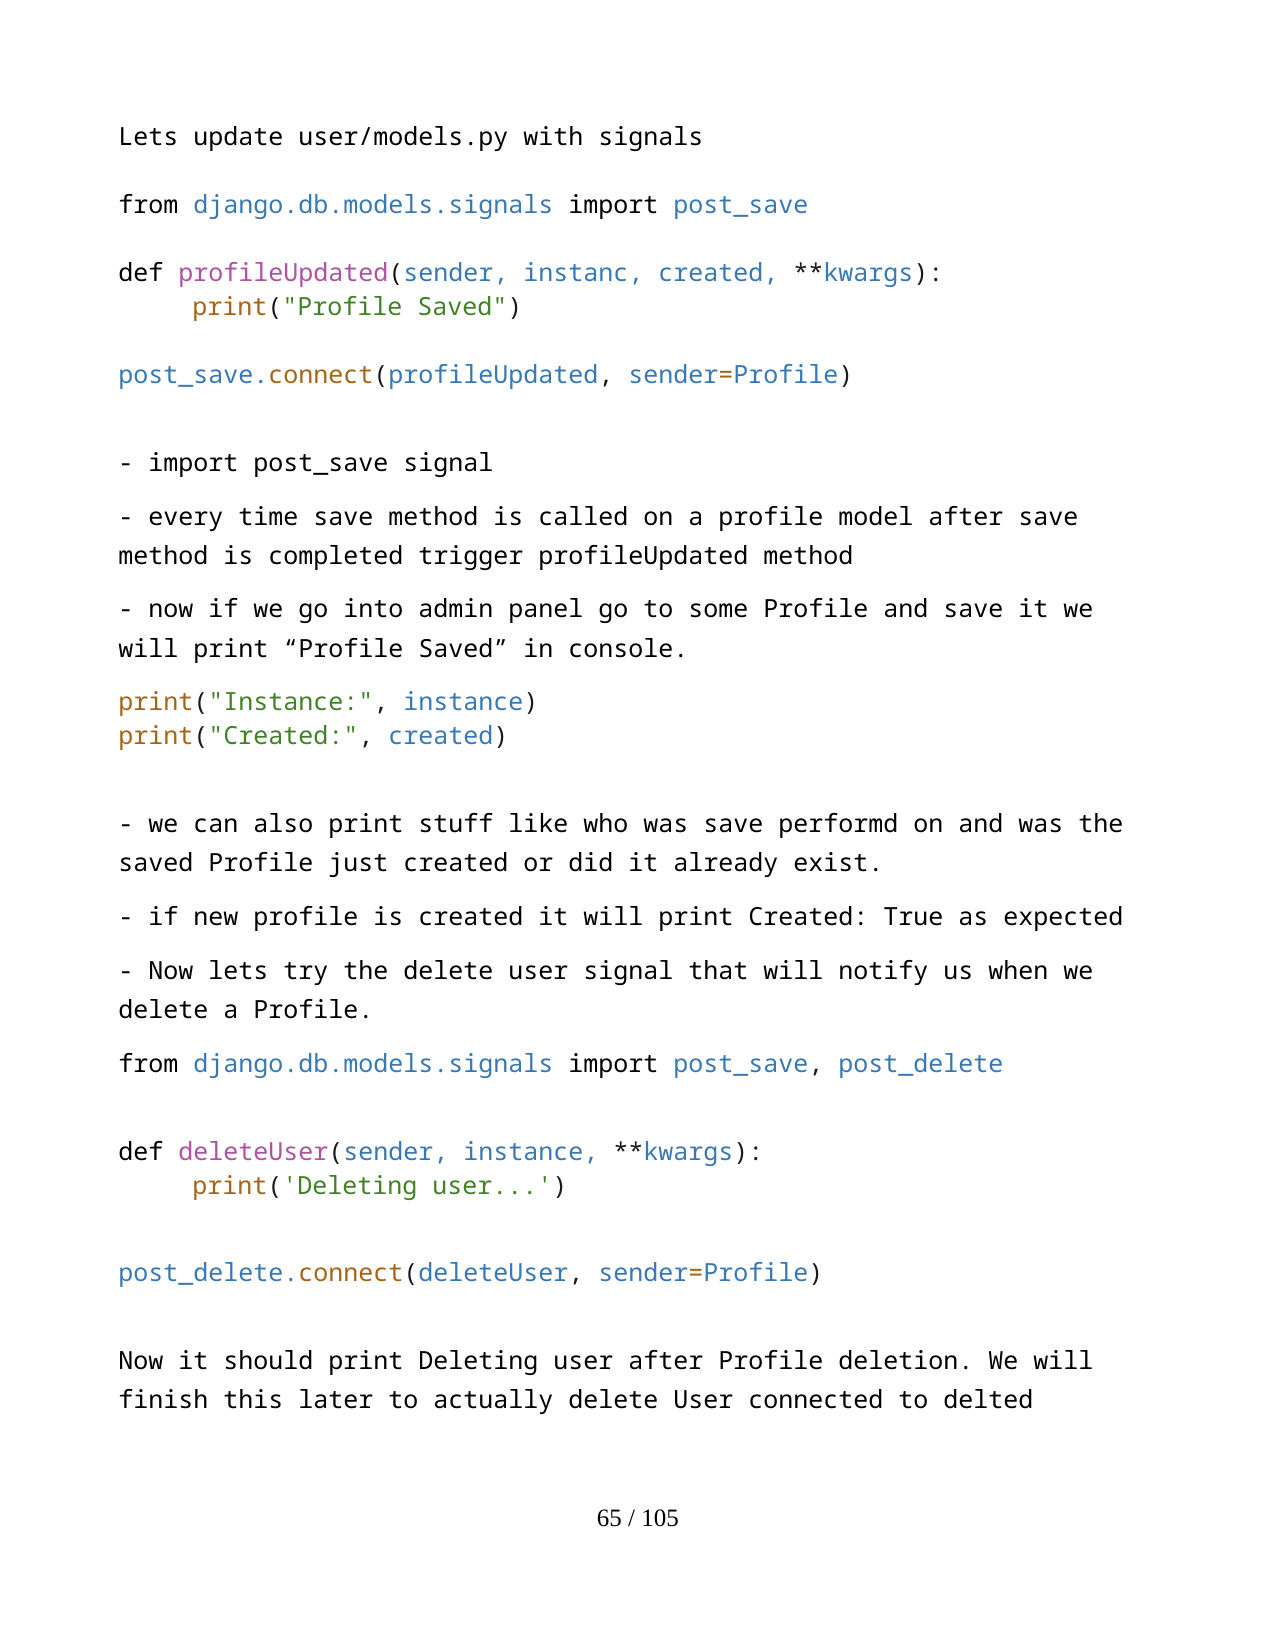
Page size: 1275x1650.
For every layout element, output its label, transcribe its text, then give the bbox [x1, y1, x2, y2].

text print("Instance:", instance) [118, 684, 1157, 718]
text from django.db.models.signals import post_save [118, 186, 1157, 220]
text - if new profile is created it will print Created: True as expected [118, 899, 1157, 933]
text post_save.connect(profileUpdated, sender=Profile) [118, 357, 1157, 391]
text - Now lets try the delete user signal that will notify us when we delete a Profile. [118, 952, 1157, 1026]
text def profileUpdated(sender, instanc, created, **kwargs): [118, 254, 1157, 288]
text post_delete.connect(deleteUser, sender=Profile) [118, 1255, 1157, 1289]
text Lets update user/models.py with signals [118, 118, 1157, 152]
text - every time save method is called on a profile model after save method is completed trigger profileUpdated method [118, 498, 1157, 571]
text print('Deleting user...') [118, 1167, 1157, 1201]
text print("Created:", created) [118, 718, 1157, 752]
text - now if we go into admin panel go to some Profile and save it we will print “Profile Saved” in console. [118, 591, 1157, 664]
text from django.db.models.signals import post_save, post_delete [118, 1045, 1157, 1079]
text Now it should print Deleting user after Profile deletion. We will finish this later to actually delete User connected to delted [118, 1343, 1157, 1416]
text - we can also print stuff like who was save performd on and was the saved Profile just created or did it already exist. [118, 806, 1157, 879]
text def deleteUser(sender, instance, **kwargs): [118, 1133, 1157, 1167]
text print("Profile Saved") [118, 288, 1157, 322]
text - import post_save signal [118, 444, 1157, 478]
